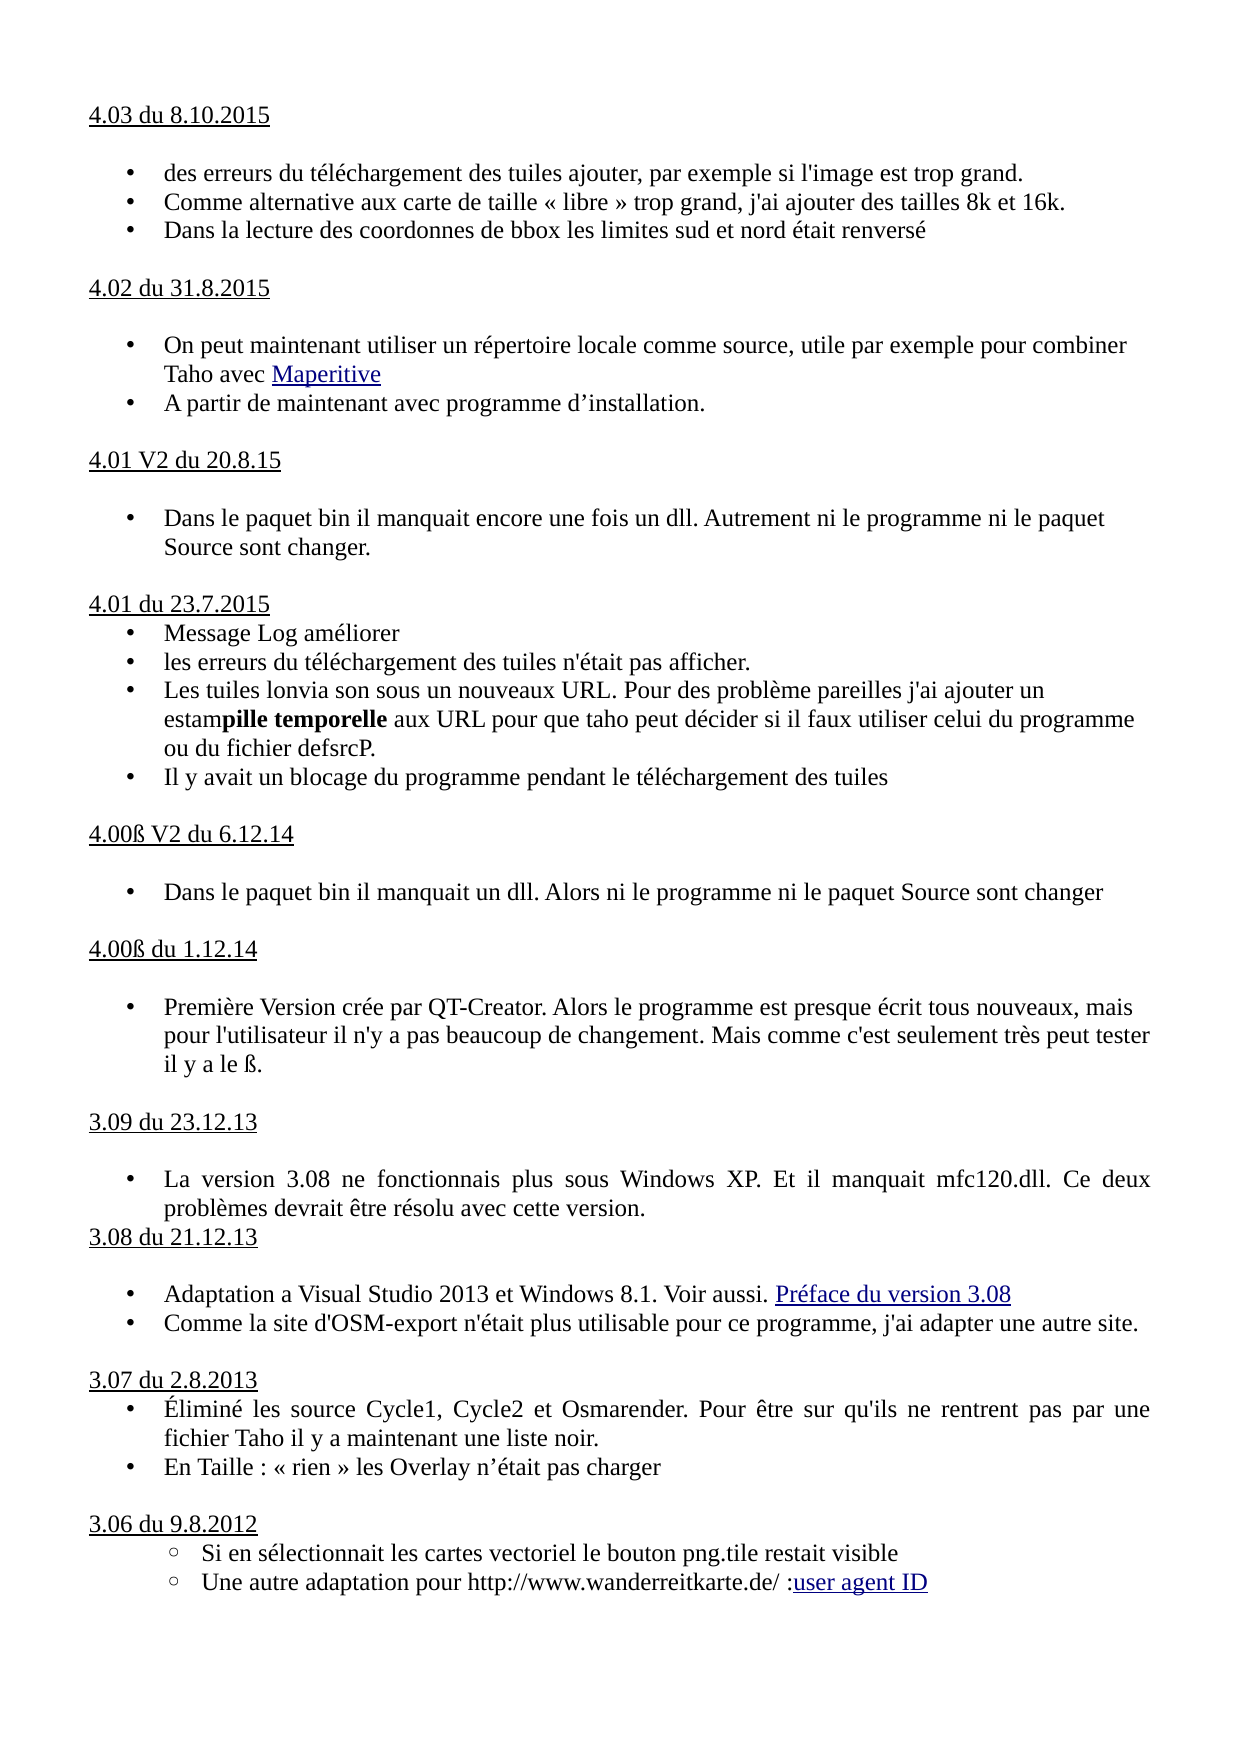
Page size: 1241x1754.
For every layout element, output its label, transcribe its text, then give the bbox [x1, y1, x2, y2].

text 4.03 du 8.10.2015 [88, 100, 1152, 158]
list des erreurs du téléchargement des tuiles ajouter, par exemple si l'image est trop grand. [126, 158, 1152, 187]
text 4.00ß du 1.12.14 [88, 934, 1152, 963]
list La version 3.08 ne fonctionnais plus sous Windows XP. Et il manquait mfc120.dll. Ce deux problèmes devrait être résolu avec cette version. [126, 1164, 1152, 1222]
list Les tuiles lonvia son sous un nouveaux URL. Pour des problème pareilles j'ai ajouter un estampille temporelle aux URL pour que taho peut décider si il faux utiliser celui du programme ou du fichier defsrcP. [126, 675, 1152, 762]
text 3.07 du 2.8.2013 [88, 1365, 1152, 1394]
list A partir de maintenant avec programme d’installation. [126, 388, 1152, 445]
text 3.08 du 21.12.13 [88, 1222, 1152, 1250]
list On peut maintenant utiliser un répertoire locale comme source, utile par exemple pour combiner Taho avec Maperitive [126, 330, 1152, 388]
text 4.01 V2 du 20.8.15 [88, 445, 1152, 474]
list Dans le paquet bin il manquait encore une fois un dll. Autrement ni le programme ni le paquet Source sont changer. [126, 503, 1152, 560]
list Adaptation a Visual Studio 2013 et Windows 8.1. Voir aussi. Préface du version 3.08 [126, 1279, 1152, 1308]
list Dans le paquet bin il manquait un dll. Alors ni le programme ni le paquet Source sont changer [126, 877, 1152, 934]
text 4.00ß V2 du 6.12.14 [88, 819, 1152, 848]
list Il y avait un blocage du programme pendant le téléchargement des tuiles [126, 762, 1152, 790]
list Éliminé les source Cycle1, Cycle2 et Osmarender. Pour être sur qu'ils ne rentrent pas par une fichier Taho il y a maintenant une liste noir. [126, 1394, 1152, 1452]
list Première Version crée par QT-Creator. Alors le programme est presque écrit tous nouveaux, mais pour l'utilisateur il n'y a pas beaucoup de changement. Mais comme c'est seulement très peut tester il y a le ß. [126, 992, 1152, 1078]
text 3.09 du 23.12.13 [88, 1107, 1152, 1135]
text 4.02 du 31.8.2015 [88, 273, 1152, 330]
list Dans la lecture des coordonnes de bbox les limites sud et nord était renversé [126, 215, 1152, 273]
list Comme alternative aux carte de taille « libre » trop grand, j'ai ajouter des tailles 8k et 16k. [126, 187, 1152, 215]
text 3.06 du 9.8.2012 [88, 1509, 1152, 1538]
list Comme la site d'OSM-export n'était plus utilisable pour ce programme, j'ai adapter une autre site. [126, 1308, 1152, 1337]
list Une autre adaptation pour http://www.wanderreitkarte.de/ :user agent ID [163, 1567, 1152, 1595]
list Si en sélectionnait les cartes vectoriel le bouton png.tile restait visible [163, 1538, 1152, 1567]
text 4.01 du 23.7.2015 [88, 560, 1152, 618]
list Message Log améliorer [126, 618, 1152, 647]
list En Taille : « rien » les Overlay n’était pas charger [126, 1452, 1152, 1509]
list les erreurs du téléchargement des tuiles n'était pas afficher. [126, 647, 1152, 675]
